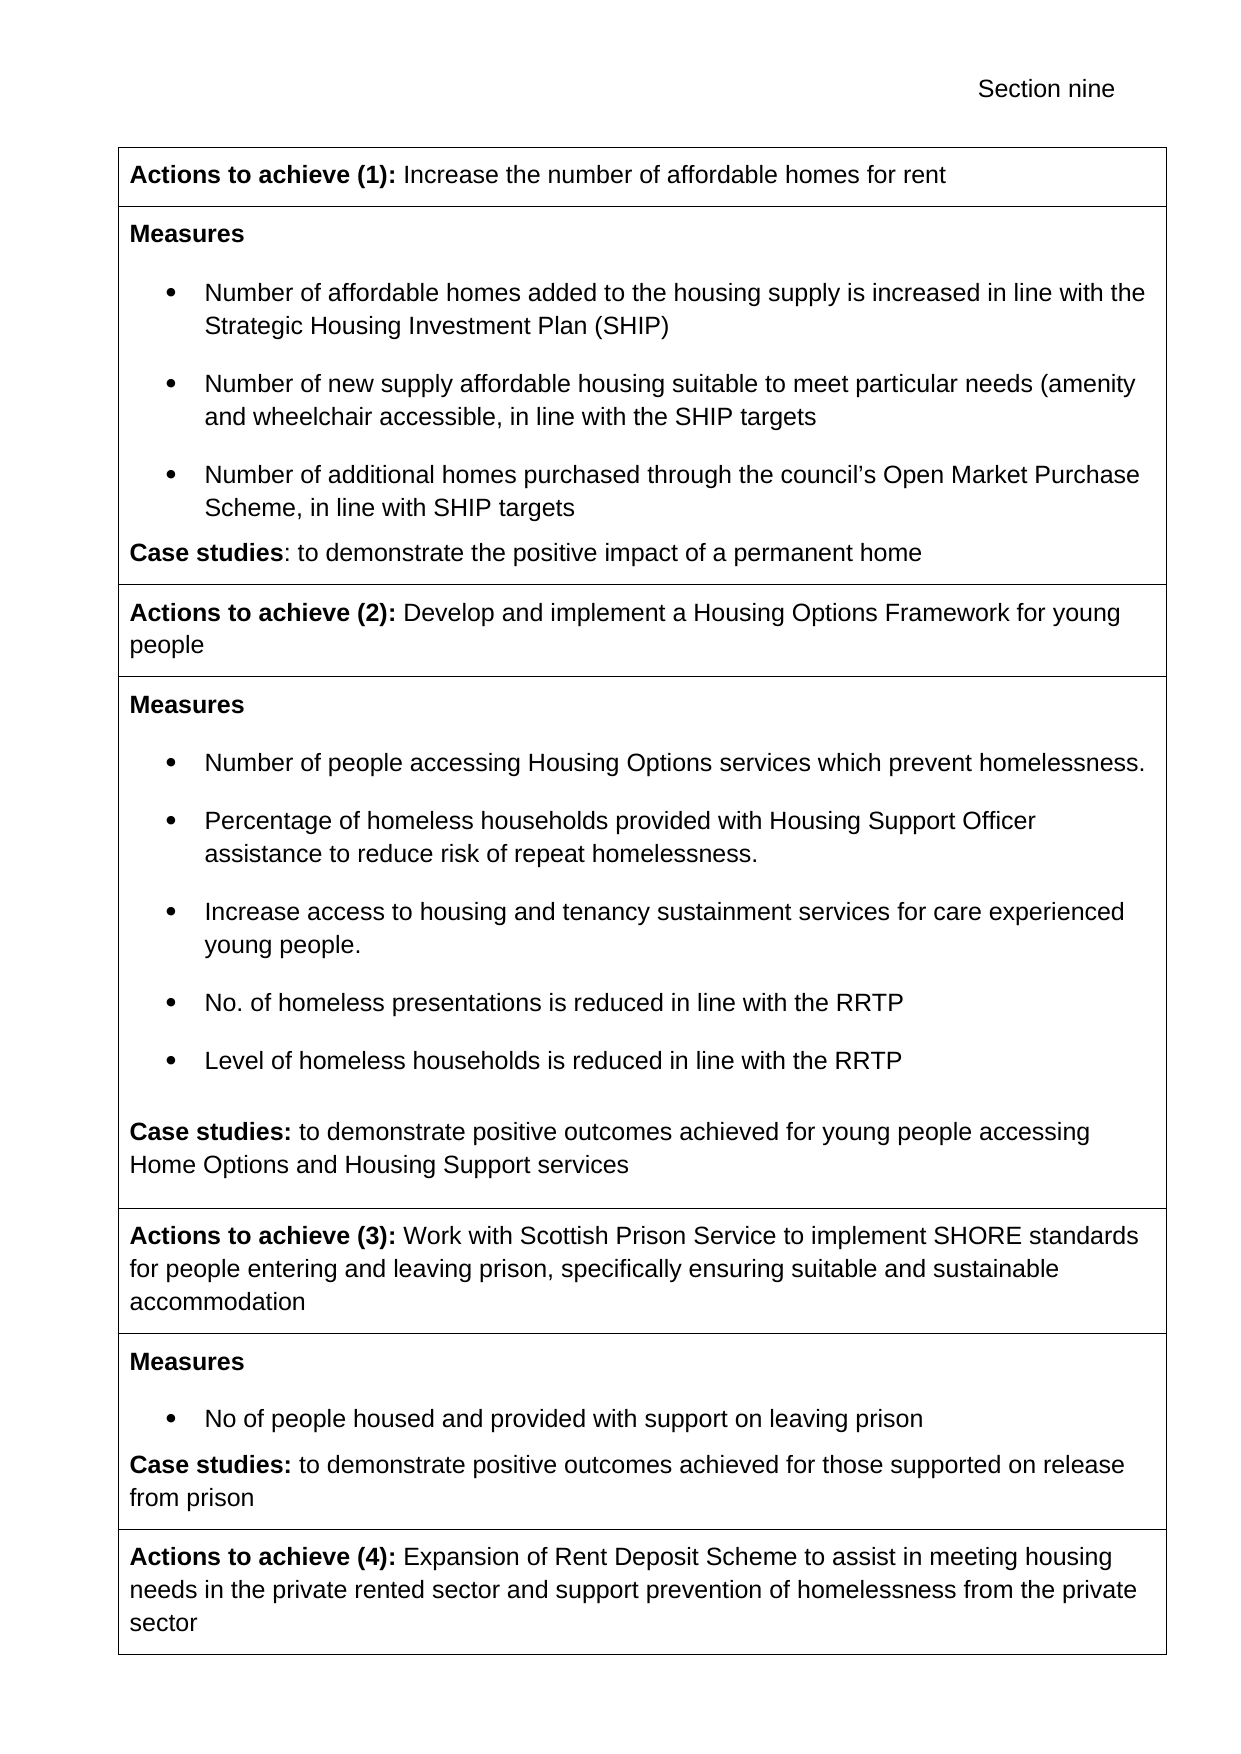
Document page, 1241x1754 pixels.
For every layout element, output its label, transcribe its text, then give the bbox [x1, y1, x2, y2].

table_cell Actions to achieve (3): Work with Scottish Prison Service to implement SHORE standards for people entering and leaving prison, specifically ensuring suitable and sustainable accommodation [119, 1209, 1166, 1333]
table_cell Actions to achieve (4): Expansion of Rent Deposit Scheme to assist in meeting housing needs in the private rented sector and support prevention of homelessness from the private sector [119, 1530, 1166, 1654]
table_cell Measures Number of affordable homes added to the housing supply is increased in line with the Strategic Housing Investment Plan (SHIP) Number of new supply affordable housing suitable to meet particular needs (amenity and wheelchair accessible, in line with the SHIP targets Number of additional homes purchased through the council’s Open Market Purchase Scheme, in line with SHIP targets Case studies: to demonstrate the positive impact of a permanent home [119, 207, 1166, 584]
table_cell Measures No of people housed and provided with support on leaving prison Case studies: to demonstrate positive outcomes achieved for those supported on release from prison [119, 1334, 1166, 1529]
table_header Actions to achieve (1): Increase the number of affordable homes for rent [119, 148, 1166, 206]
table_cell Actions to achieve (2): Develop and implement a Housing Options Framework for young people [119, 585, 1166, 676]
table_cell Measures Number of people accessing Housing Options services which prevent homelessness. Percentage of homeless households provided with Housing Support Officer assistance to reduce risk of repeat homelessness. Increase access to housing and tenancy sustainment services for care experienced young people. No. of homeless presentations is reduced in line with the RRTP Level of homeless households is reduced in line with the RRTP Case studies: to demonstrate positive outcomes achieved for young people accessing Home Options and Housing Support services [119, 677, 1166, 1208]
